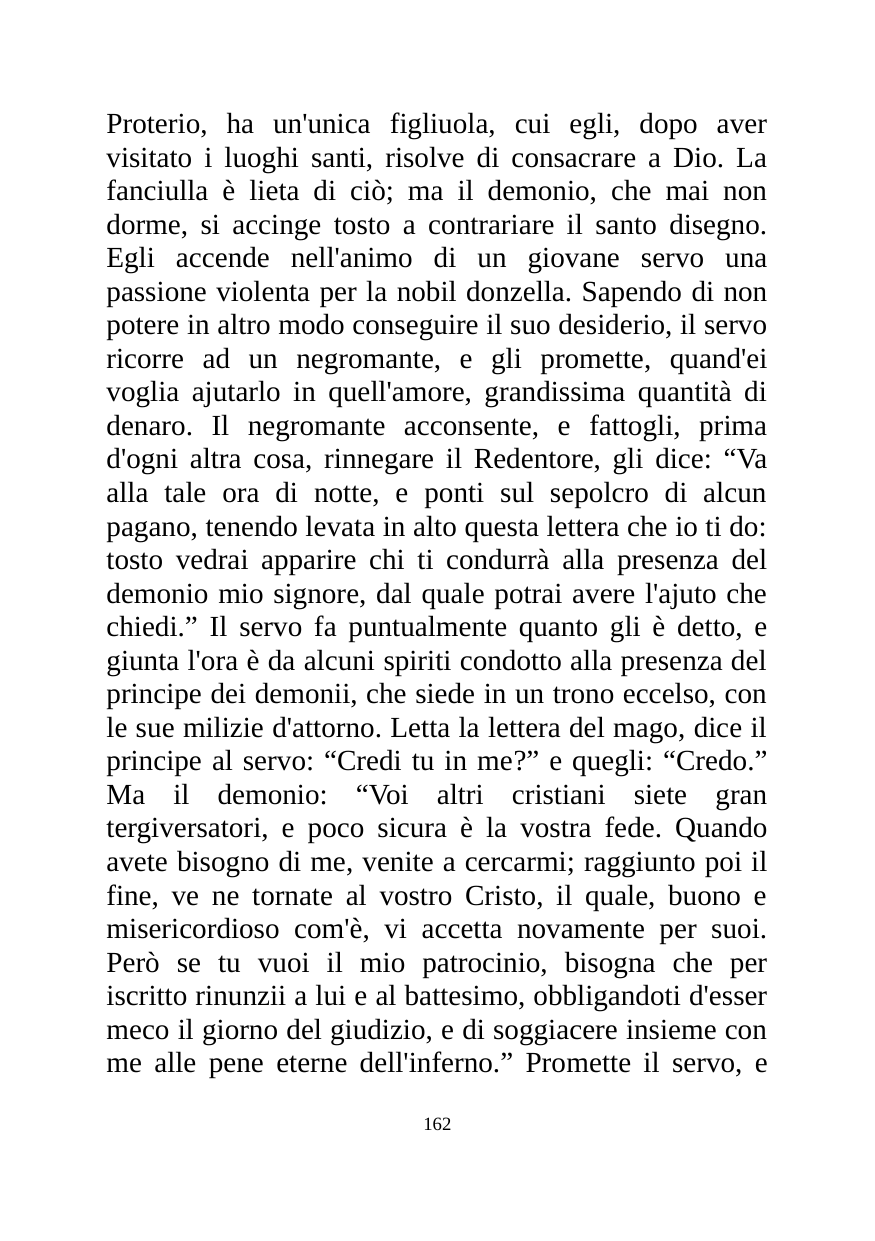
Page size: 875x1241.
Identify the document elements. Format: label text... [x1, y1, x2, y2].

text Proterio, ha un'unica figliuola, cui egli, dopo aver visitato i luoghi santi, risolve di consacrare a Dio. La fanciulla è lieta di ciò; ma il demonio, che mai non dorme, si accinge tosto a contrariare il santo disegno. Egli accende nell'animo di un giovane servo una passione violenta per la nobil donzella. Sapendo di non potere in altro modo conseguire il suo desiderio, il servo ricorre ad un negromante, e gli promette, quand'ei voglia ajutarlo in quell'amore, grandissima quantità di denaro. Il negromante acconsente, e fattogli, prima d'ogni altra cosa, rinnegare il Redentore, gli dice: “Va alla tale ora di notte, e ponti sul sepolcro di alcun pagano, tenendo levata in alto questa lettera che io ti do: tosto vedrai apparire chi ti condurrà alla presenza del demonio mio signore, dal quale potrai avere l'ajuto che chiedi.” Il servo fa puntualmente quanto gli è detto, e giunta l'ora è da alcuni spiriti condotto alla presenza del principe dei demonii, che siede in un trono eccelso, con le sue milizie d'attorno. Letta la lettera del mago, dice il principe al servo: “Credi tu in me?” e quegli: “Credo.” Ma il demonio: “Voi altri cristiani siete gran tergiversatori, e poco sicura è la vostra fede. Quando avete bisogno di me, venite a cercarmi; raggiunto poi il fine, ve ne tornate al vostro Cristo, il quale, buono e misericordioso com'è, vi accetta novamente per suoi. Però se tu vuoi il mio patrocinio, bisogna che per iscritto rinunzii a lui e al battesimo, obbligandoti d'esser meco il giorno del giudizio, e di soggiacere insieme con me alle pene eterne dell'inferno.” Promette il servo, e [106, 106, 768, 1079]
